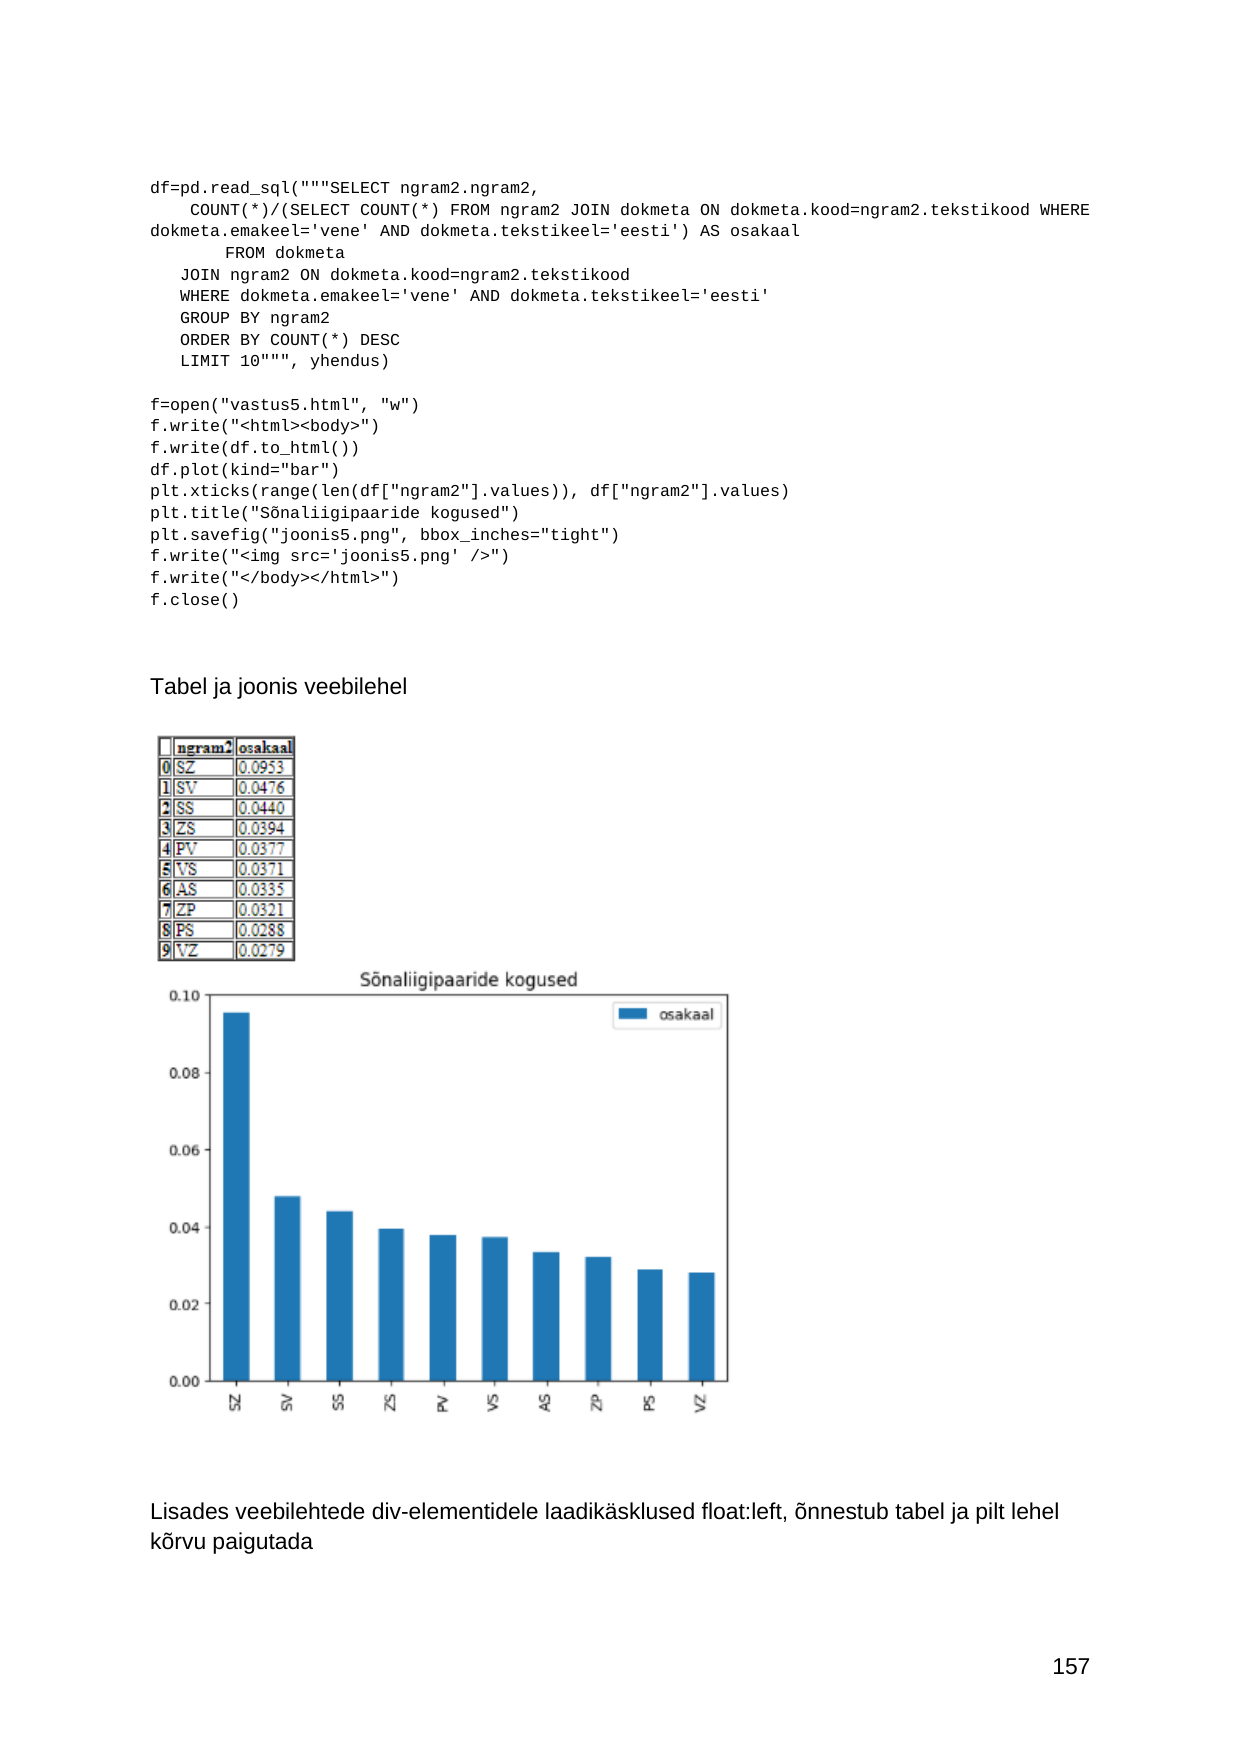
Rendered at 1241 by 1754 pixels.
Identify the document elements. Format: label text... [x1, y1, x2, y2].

text LIMIT 10""", yhendus) [150, 353, 1090, 372]
text COUNT(*)/(SELECT COUNT(*) FROM ngram2 JOIN dokmeta ON dokmeta.kood=ngram2.tekstikood WHERE dokmeta.emakeel='vene' AND dokmeta.tekstikeel='eesti') AS osakaal [150, 201, 1090, 242]
text WHERE dokmeta.emakeel='vene' AND dokmeta.tekstikeel='eesti' [150, 288, 1090, 307]
text f.close() [150, 591, 1090, 610]
text df.plot(kind="bar") [150, 461, 1090, 480]
text f.write(df.to_html()) [150, 439, 1090, 458]
text ORDER BY COUNT(*) DESC [150, 331, 1090, 350]
text plt.savefig("joonis5.png", bbox_inches="tight") [150, 526, 1090, 545]
text FROM dokmeta [150, 244, 1090, 263]
text Tabel ja joonis veebilehel [150, 673, 1090, 699]
picture [150, 733, 752, 1434]
text f=open("vastus5.html", "w") [150, 396, 1090, 415]
text GROUP BY ngram2 [150, 309, 1090, 328]
text JOIN ngram2 ON dokmeta.kood=ngram2.tekstikood [150, 266, 1090, 285]
text f.write("<html><body>") [150, 418, 1090, 437]
text plt.title("Sõnaliigipaaride kogused") [150, 504, 1090, 523]
text Lisades veebilehtede div-elementidele laadikäsklused float:left, õnnestub tabel ja pilt lehel kõrvu paigutada [150, 1498, 1090, 1554]
text plt.xticks(range(len(df["ngram2"].values)), df["ngram2"].values) [150, 483, 1090, 502]
text f.write("</body></html>") [150, 569, 1090, 588]
text df=pd.read_sql("""SELECT ngram2.ngram2, [150, 179, 1090, 198]
text f.write("<img src='joonis5.png' />") [150, 548, 1090, 567]
